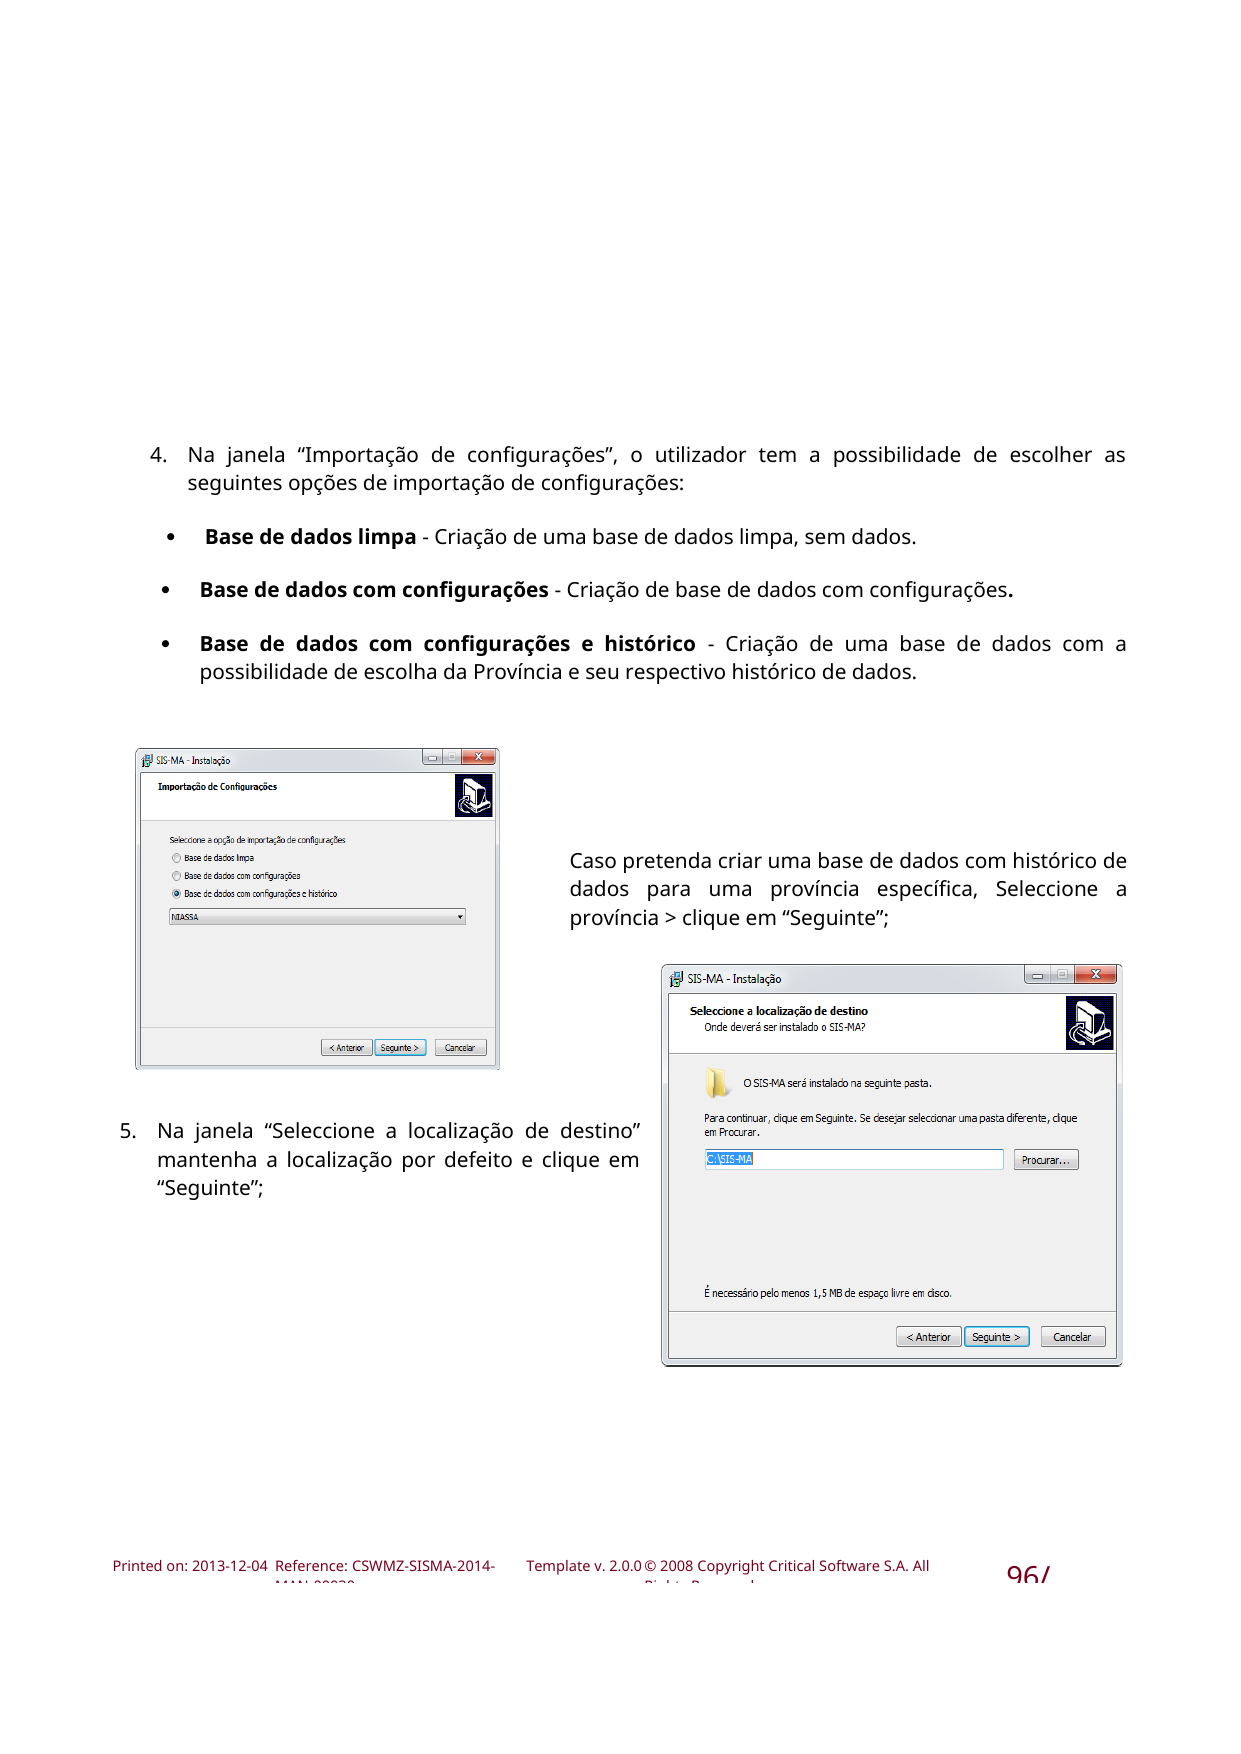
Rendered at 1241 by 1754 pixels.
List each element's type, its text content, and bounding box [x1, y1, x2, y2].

list Base de dados com configurações e histórico - Criação de uma base de dados com a possibilidade de escolha da Província e seu respectivo histórico de dados. [162, 629, 1128, 686]
list Na janela “Importação de configurações”, o utilizador tem a possibilidade de escolher as seguintes opções de importação de configurações: [150, 440, 1128, 497]
picture [135, 748, 500, 1070]
list Base de dados limpa - Criação de uma base de dados limpa, sem dados. [167, 522, 1128, 550]
text Caso pretenda criar uma base de dados com histórico de dados para uma província específica, Seleccione a província > clique em “Seguinte”; [501, 846, 1128, 931]
list Na janela “Seleccione a localização de destino” mantenha a localização por defeito e clique em “Seguinte”; [119, 1116, 660, 1202]
list Base de dados com configurações - Criação de base de dados com configurações. [162, 575, 1128, 604]
picture [661, 964, 1123, 1367]
